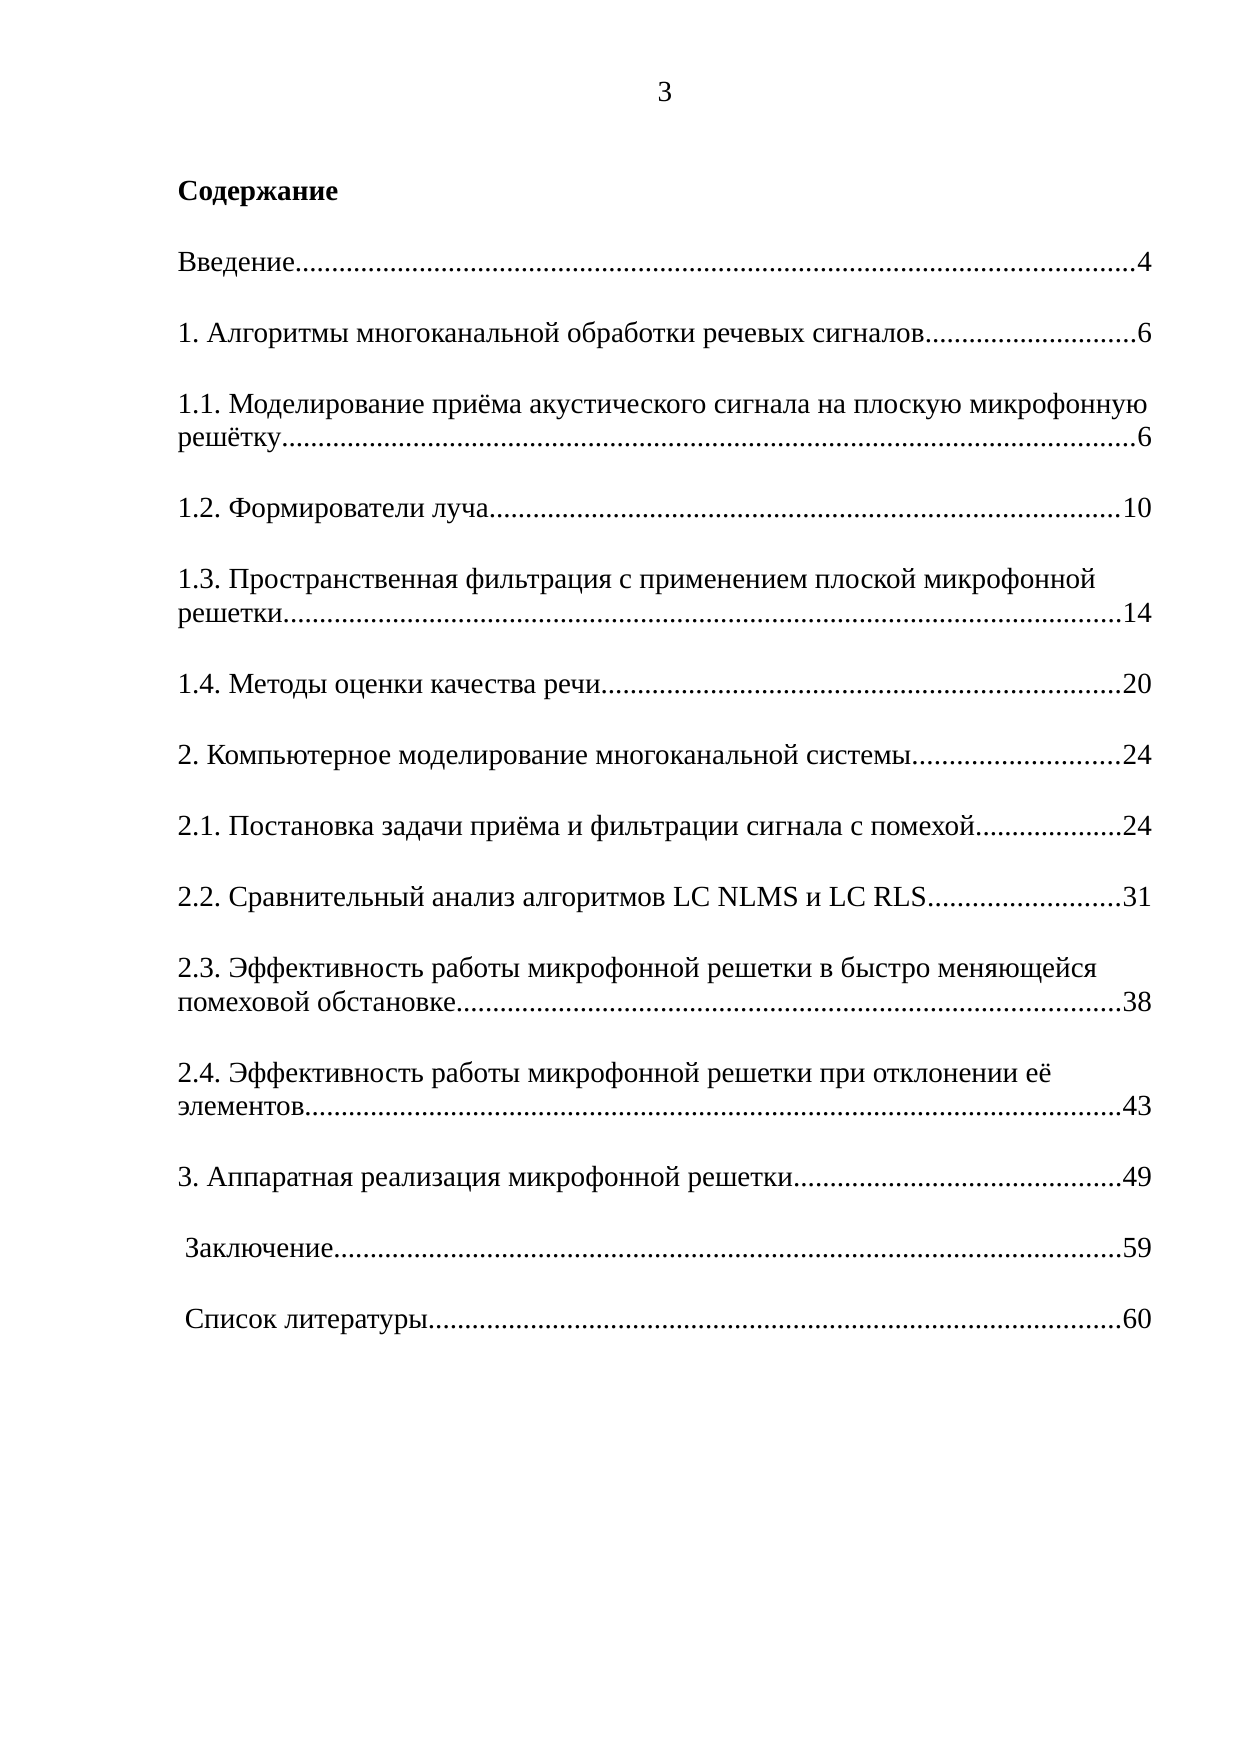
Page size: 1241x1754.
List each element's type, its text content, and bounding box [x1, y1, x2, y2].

subtitle Введение 4 [177, 244, 1152, 277]
subtitle 3. Аппаратная реализация микрофонной решетки 49 [177, 1159, 1152, 1193]
subtitle 1.4. Методы оценки качества речи 20 [177, 666, 1152, 699]
subtitle 2. Компьютерное моделирование многоканальной системы 24 [177, 737, 1152, 771]
subtitle 1. Алгоритмы многоканальной обработки речевых сигналов 6 [177, 315, 1152, 348]
subtitle 1.3. Пространственная фильтрация с применением плоской микрофонной решетки 14 [177, 561, 1152, 628]
subtitle Содержание [177, 173, 1152, 206]
subtitle 1.2. Формирователи луча 10 [177, 490, 1152, 524]
subtitle Заключение 59 [177, 1230, 1152, 1264]
subtitle 2.2. Сравнительный анализ алгоритмов LC NLMS и LC RLS 31 [177, 879, 1152, 913]
subtitle 1.1. Моделирование приёма акустического сигнала на плоскую микрофонную решётку 6 [177, 386, 1152, 453]
subtitle Список литературы 60 [177, 1301, 1152, 1335]
subtitle 2.4. Эффективность работы микрофонной решетки при отклонении её элементов 43 [177, 1055, 1152, 1122]
subtitle 2.3. Эффективность работы микрофонной решетки в быстро меняющейся помеховой обстановке 38 [177, 950, 1152, 1017]
subtitle 2.1. Постановка задачи приёма и фильтрации сигнала с помехой 24 [177, 808, 1152, 842]
